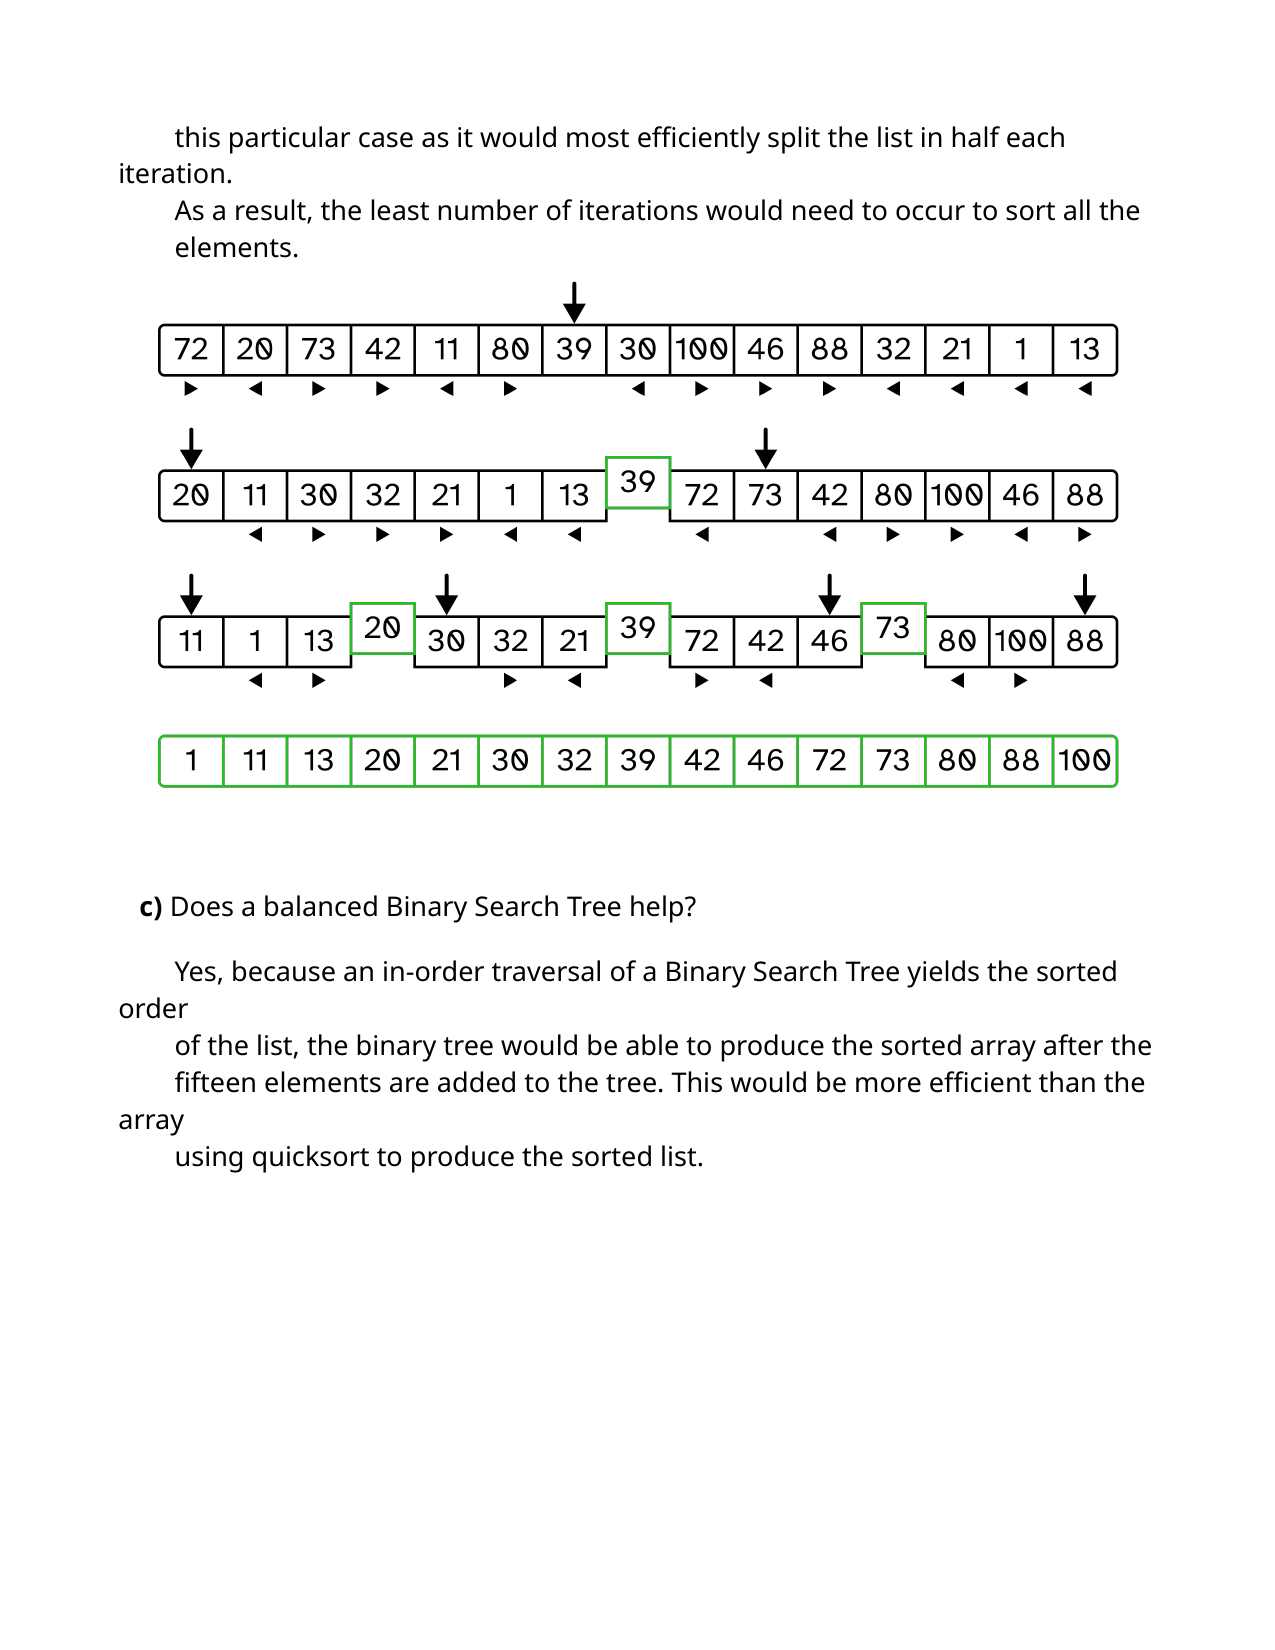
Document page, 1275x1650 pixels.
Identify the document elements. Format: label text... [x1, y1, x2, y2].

text using quicksort to produce the sorted list. [118, 1137, 1157, 1174]
text this particular case as it would most efficiently split the list in half each iteration. [118, 118, 1157, 192]
text elements. [118, 229, 1157, 266]
text c) Does a balanced Binary Search Tree help? [118, 887, 1157, 924]
picture [150, 273, 1125, 822]
text of the list, the binary tree would be able to produce the sorted array after the [118, 1026, 1157, 1063]
text Yes, because an in-order traversal of a Binary Search Tree yields the sorted order [118, 953, 1157, 1026]
text fifteen elements are added to the tree. This would be more efficient than the array [118, 1063, 1157, 1137]
text As a result, the least number of iterations would need to occur to sort all the [118, 192, 1157, 229]
